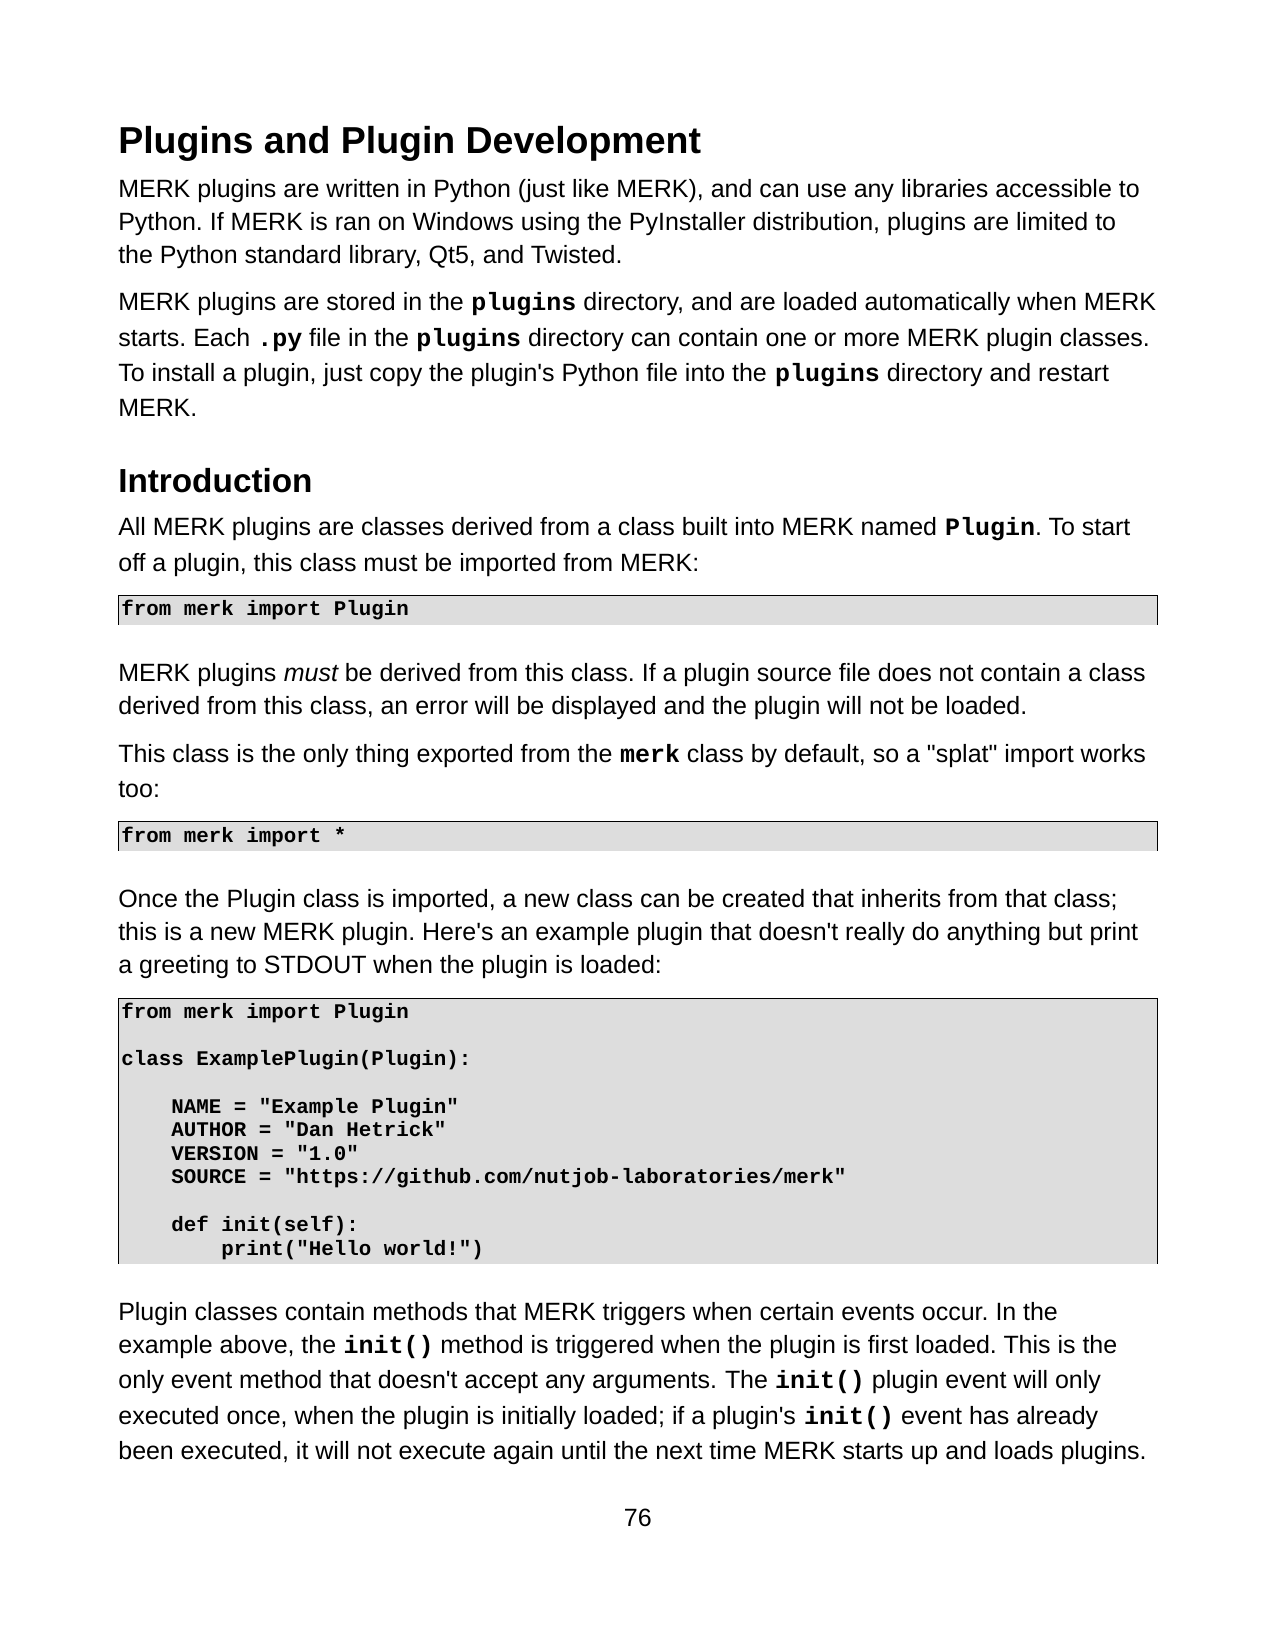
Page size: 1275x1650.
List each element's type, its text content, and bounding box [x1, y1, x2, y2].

table_header from merk import Plugin class ExamplePlugin(Plugin): NAME = "Example Plugin" AUTHOR = "Dan Hetrick" VERSION = "1.0" SOURCE = "https://github.com/nutjob-laboratories/merk" def init(self): print("Hello world!") [119, 999, 1157, 1264]
text MERK plugins are written in Python (just like MERK), and can use any libraries accessible to Python. If MERK is ran on Windows using the PyInstaller distribution, plugins are limited to the Python standard library, Qt5, and Twisted. [118, 174, 1157, 268]
table_header from merk import * [119, 822, 1157, 851]
text This class is the only thing exported from the merk class by default, so a "splat" import works too: [118, 739, 1157, 803]
subtitle Plugins and Plugin Development [118, 118, 1157, 161]
table_header from merk import Plugin [119, 596, 1157, 625]
text MERK plugins must be derived from this class. If a plugin source file does not contain a class derived from this class, an error will be displayed and the plugin will not be loaded. [118, 625, 1157, 720]
text Plugin classes contain methods that MERK triggers when certain events occur. In the example above, the init() method is triggered when the plugin is first loaded. This is the only event method that doesn't accept any arguments. The init() plugin event will only executed once, when the plugin is initially loaded; if a plugin's init() event has already been executed, it will not execute again until the next time MERK starts up and loads plugins. [118, 1264, 1157, 1464]
text MERK plugins are stored in the plugins directory, and are loaded automatically when MERK starts. Each .py file in the plugins directory can contain one or more MERK plugin classes. To install a plugin, just copy the plugin's Python file into the plugins directory and restart MERK. [118, 287, 1157, 422]
subtitle Introduction [118, 461, 1157, 500]
text All MERK plugins are classes derived from a class built into MERK named Plugin. To start off a plugin, this class must be imported from MERK: [118, 512, 1157, 576]
text Once the Plugin class is imported, a new class can be created that inherits from that class; this is a new MERK plugin. Here's an example plugin that doesn't really do anything but print a greeting to STDOUT when the plugin is loaded: [118, 851, 1157, 979]
